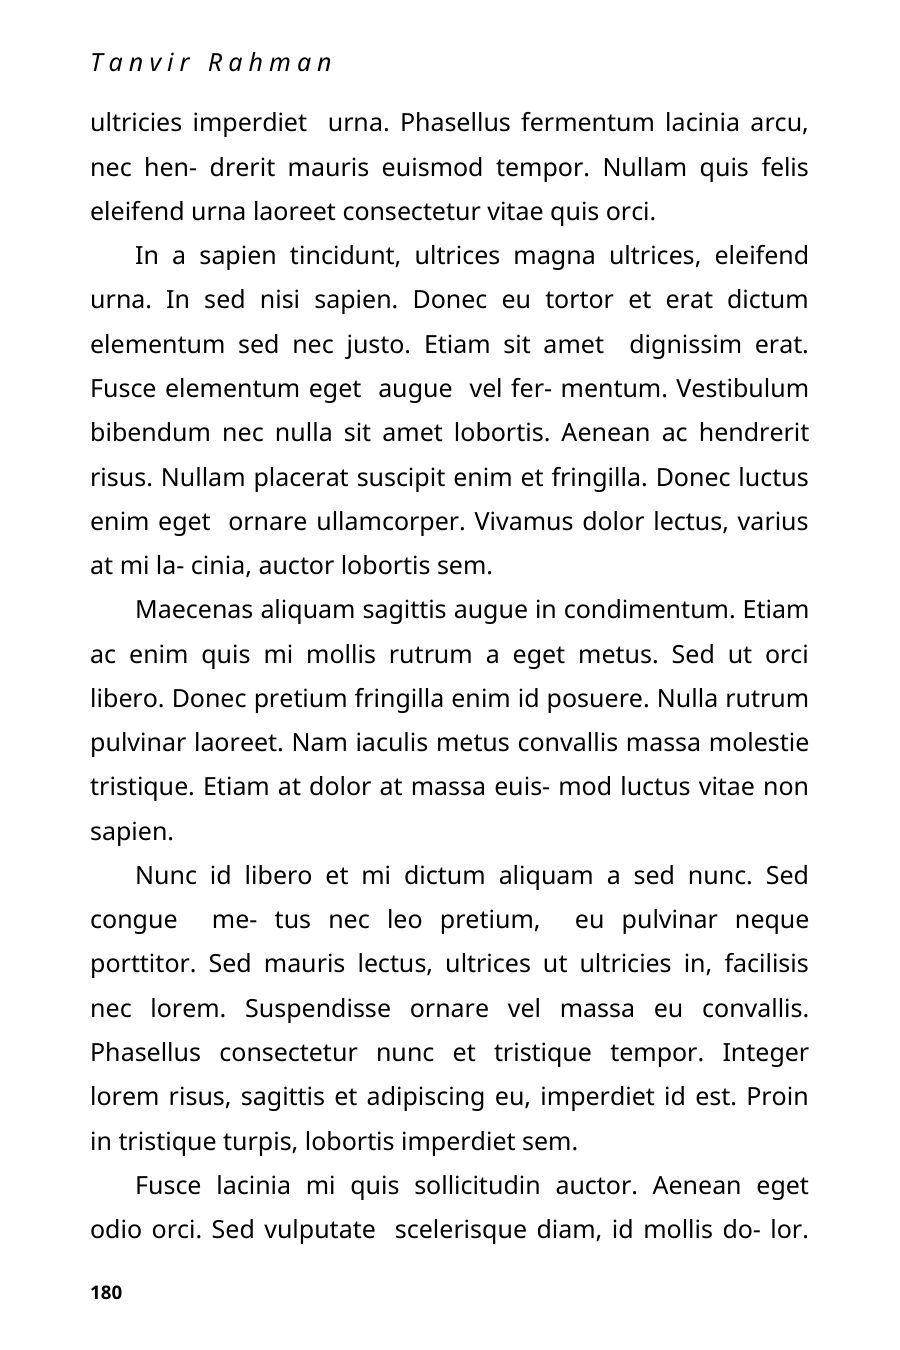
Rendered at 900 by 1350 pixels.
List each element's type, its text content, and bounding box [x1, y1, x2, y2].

text Maecenas aliquam sagittis augue in condimentum. Etiam ac enim quis mi mollis rutrum a eget metus. Sed ut orci libero. Donec pretium fringilla enim id posuere. Nulla rutrum pulvinar laoreet. Nam iaculis metus convallis massa molestie tristique. Etiam at dolor at massa euis- mod luctus vitae non sapien. [90, 592, 810, 847]
text Nunc id libero et mi dictum aliquam a sed nunc. Sed congue me- tus nec leo pretium, eu pulvinar neque porttitor. Sed mauris lectus, ultrices ut ultricies in, facilisis nec lorem. Suspendisse ornare vel massa eu convallis. Phasellus consectetur nunc et tristique tempor. Integer lorem risus, sagittis et adipiscing eu, imperdiet id est. Proin in tristique turpis, lobortis imperdiet sem. [90, 858, 810, 1157]
text In a sapien tincidunt, ultrices magna ultrices, eleifend urna. In sed nisi sapien. Donec eu tortor et erat dictum elementum sed nec justo. Etiam sit amet dignissim erat. Fusce elementum eget augue vel fer- mentum. Vestibulum bibendum nec nulla sit amet lobortis. Aenean ac hendrerit risus. Nullam placerat suscipit enim et fringilla. Donec luctus enim eget ornare ullamcorper. Vivamus dolor lectus, varius at mi la- cinia, auctor lobortis sem. [90, 238, 810, 582]
text Fusce lacinia mi quis sollicitudin auctor. Aenean eget odio orci. Sed vulputate scelerisque diam, id mollis do- lor. [90, 1167, 810, 1246]
text ultricies imperdiet urna. Phasellus fermentum lacinia arcu, nec hen- drerit mauris euismod tempor. Nullam quis felis eleifend urna laoreet consectetur vitae quis orci. [90, 105, 810, 228]
